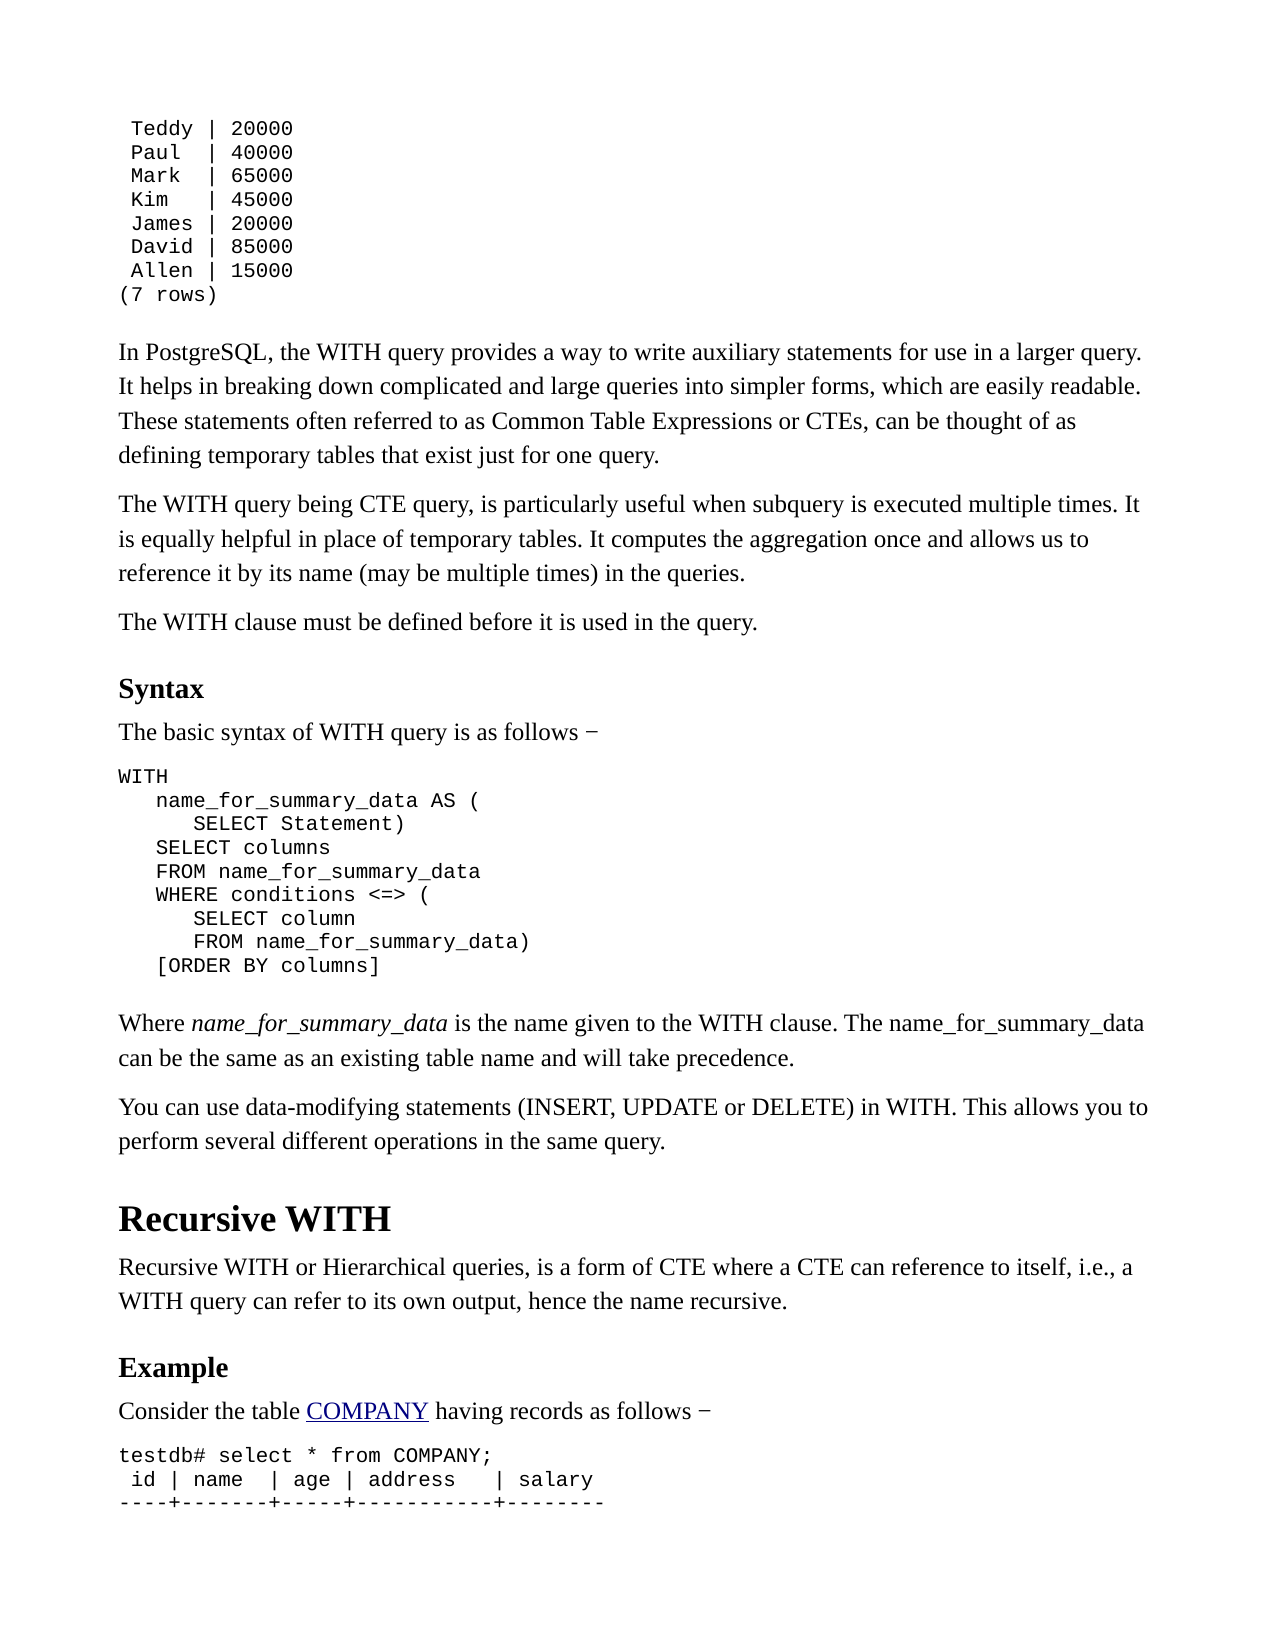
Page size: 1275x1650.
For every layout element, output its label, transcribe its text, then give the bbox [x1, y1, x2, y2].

text James | 20000 [118, 213, 1157, 236]
text (7 rows) [118, 284, 1157, 307]
text name_for_summary_data AS ( [118, 790, 1157, 813]
text Mark | 65000 [118, 165, 1157, 189]
subtitle Recursive WITH [118, 1196, 1157, 1239]
text Kim | 45000 [118, 189, 1157, 213]
text You can use data-modifying statements (INSERT, UPDATE or DELETE) in WITH. This allows you to perform several different operations in the same query. [118, 1092, 1157, 1155]
text Where name_for_summary_data is the name given to the WITH clause. The name_for_summary_data can be the same as an existing table name and will take precedence. [118, 1008, 1157, 1072]
text In PostgreSQL, the WITH query provides a way to write auxiliary statements for use in a larger query. It helps in breaking down complicated and large queries into simpler forms, which are easily readable. These statements often referred to as Common Table Expressions or CTEs, can be thought of as defining temporary tables that exist just for one query. [118, 337, 1157, 469]
text Recursive WITH or Hierarchical queries, is a form of CTE where a CTE can reference to itself, i.e., a WITH query can refer to its own output, hence the name recursive. [118, 1252, 1157, 1315]
text [ORDER BY columns] [118, 955, 1157, 979]
subtitle Example [118, 1350, 1157, 1383]
text WITH [118, 766, 1157, 790]
text ----+-------+-----+-----------+-------- [118, 1492, 1157, 1516]
text id | name | age | address | salary [118, 1469, 1157, 1492]
text Consider the table COMPANY having records as follows − [118, 1396, 1157, 1425]
text Allen | 15000 [118, 260, 1157, 284]
text Paul | 40000 [118, 142, 1157, 165]
text FROM name_for_summary_data [118, 861, 1157, 884]
text The WITH clause must be defined before it is used in the query. [118, 607, 1157, 636]
text SELECT columns [118, 837, 1157, 861]
text testdb# select * from COMPANY; [118, 1445, 1157, 1469]
text FROM name_for_summary_data) [118, 932, 1157, 955]
text David | 85000 [118, 236, 1157, 260]
text SELECT Statement) [118, 813, 1157, 837]
text WHERE conditions <=> ( [118, 884, 1157, 908]
subtitle Syntax [118, 671, 1157, 704]
text Teddy | 20000 [118, 118, 1157, 142]
text The basic syntax of WITH query is as follows − [118, 717, 1157, 746]
text SELECT column [118, 908, 1157, 932]
text The WITH query being CTE query, is particularly useful when subquery is executed multiple times. It is equally helpful in place of temporary tables. It computes the aggregation once and allows us to reference it by its name (may be multiple times) in the queries. [118, 489, 1157, 587]
